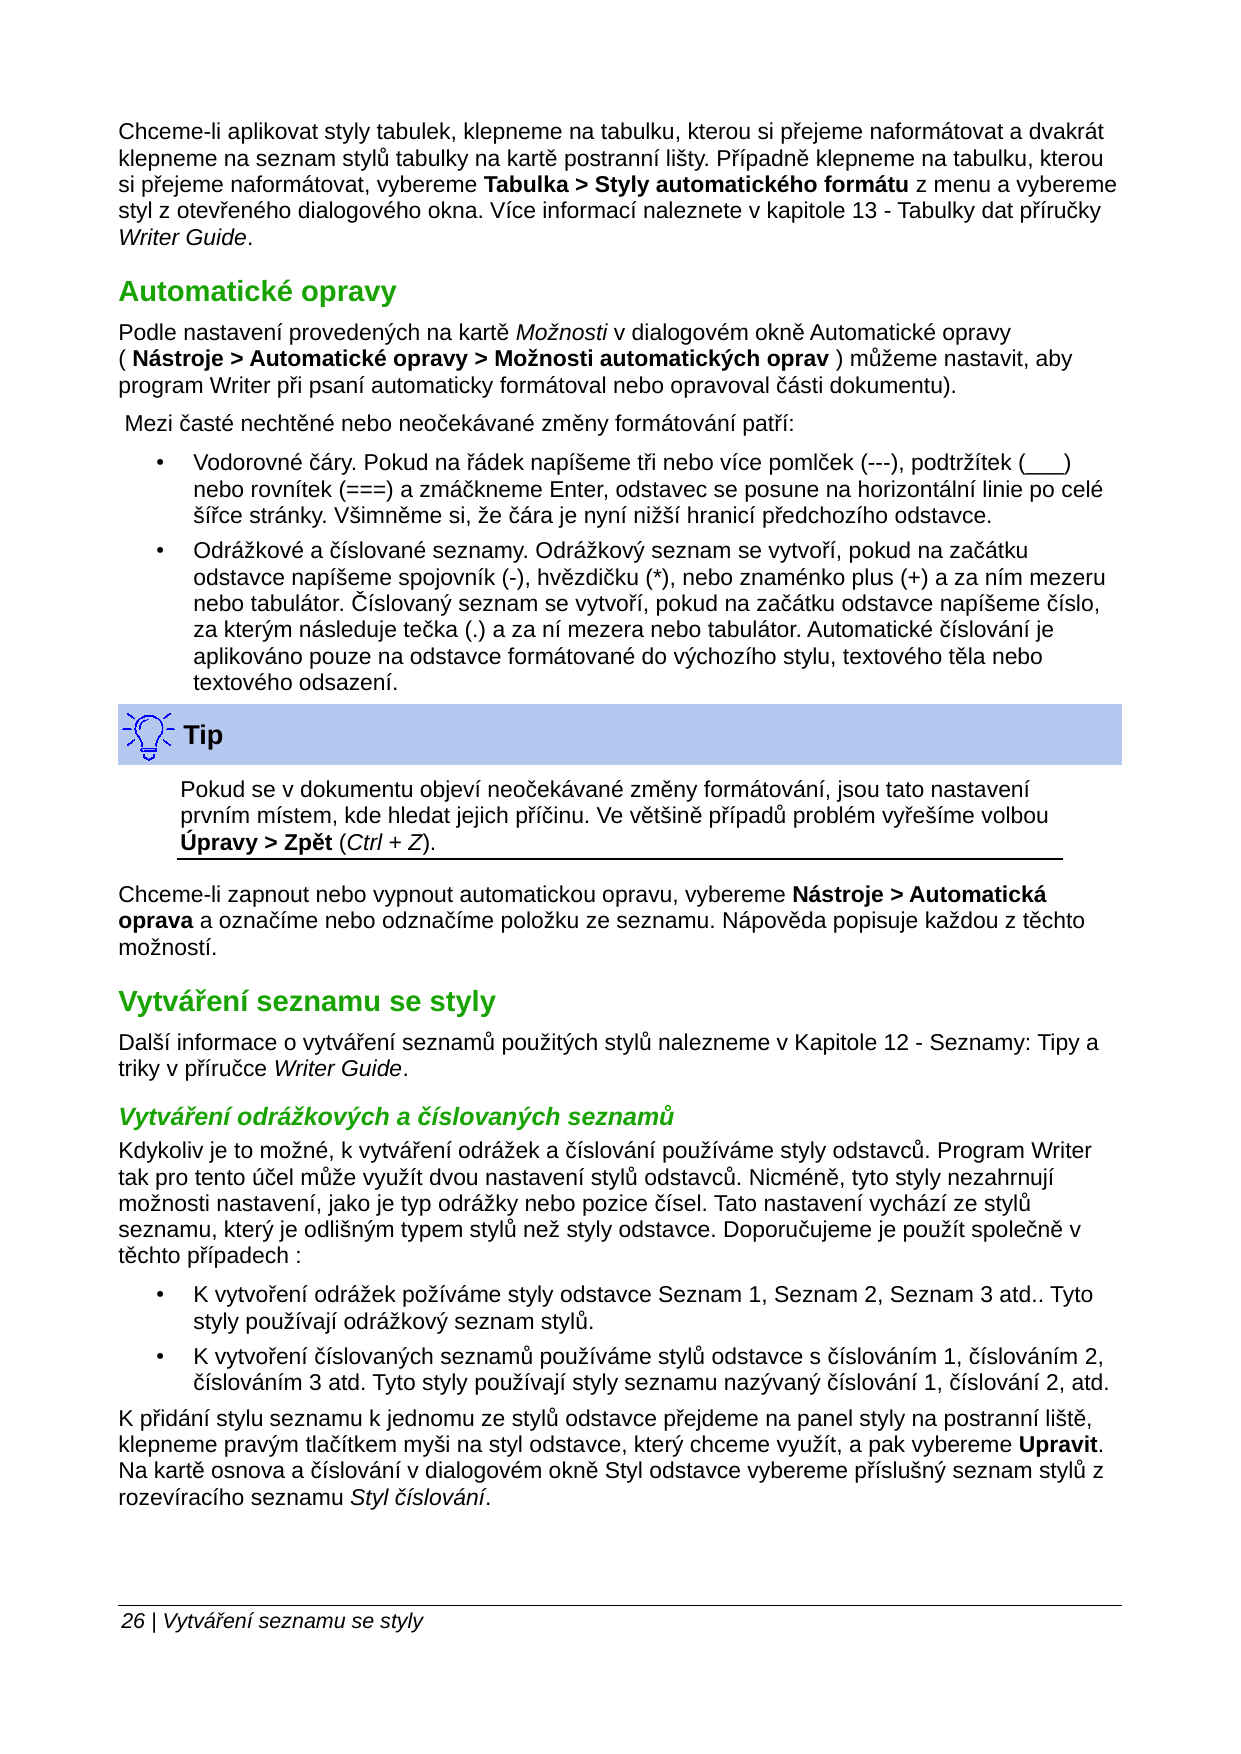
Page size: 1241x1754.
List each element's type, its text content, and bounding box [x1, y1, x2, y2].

subtitle Vytváření odrážkových a číslovaných seznamů [118, 1102, 1122, 1131]
text K přidání stylu seznamu k jednomu ze stylů odstavce přejdeme na panel styly na postranní liště, klepneme pravým tlačítkem myši na styl odstavce, který chceme využít, a pak vybereme Upravit. Na kartě osnova a číslování v dialogovém okně Styl odstavce vybereme příslušný seznam stylů z rozevíracího seznamu Styl číslování. [118, 1404, 1122, 1510]
text Další informace o vytváření seznamů použitých stylů nalezneme v Kapitole 12 - Seznamy: Tipy a triky v příručce Writer Guide. [118, 1029, 1122, 1082]
text Chceme-li aplikovat styly tabulek, klepneme na tabulku, kterou si přejeme naformátovat a dvakrát klepneme na seznam stylů tabulky na kartě postranní lišty. Případně klepneme na tabulku, kterou si přejeme naformátovat, vybereme Tabulka > Styly automatického formátu z menu a vybereme styl z otevřeného dialogového okna. Více informací naleznete v kapitole 13 - Tabulky dat příručky Writer Guide. [118, 118, 1122, 250]
text Pokud se v dokumentu objeví neočekávané změny formátování, jsou tato nastavení prvním místem, kde hledat jejich příčinu. Ve většině případů problém vyřešíme volbou Úpravy > Zpět (Ctrl + Z). [177, 773, 1063, 858]
text Kdykoliv je to možné, k vytváření odrážek a číslování používáme styly odstavců. Program Writer tak pro tento účel může využít dvou nastavení stylů odstavců. Nicméně, tyto styly nezahrnují možnosti nastavení, jako je typ odrážky nebo pozice čísel. Tato nastavení vychází ze stylů seznamu, který je odlišným typem stylů než styly odstavce. Doporučujeme je použít společně v těchto případech : [118, 1137, 1122, 1269]
list Odrážkové a číslované seznamy. Odrážkový seznam se vytvoří, pokud na začátku odstavce napíšeme spojovník (-), hvězdičku (*), nebo znaménko plus (+) a za ním mezeru nebo tabulátor. Číslovaný seznam se vytvoří, pokud na začátku odstavce napíšeme číslo, za kterým následuje tečka (.) a za ní mezera nebo tabulátor. Automatické číslování je aplikováno pouze na odstavce formátované do výchozího stylu, textového těla nebo textového odsazení. [156, 537, 1122, 695]
text Mezi časté nechtěné nebo neočekávané změny formátování patří: [118, 410, 1122, 437]
list Vodorovné čáry. Pokud na řádek napíšeme tři nebo více pomlček (---), podtržítek (___) nebo rovnítek (===) a zmáčkneme Enter, odstavec se posune na horizontální linie po celé šířce stránky. Všimněme si, že čára je nyní nižší hranicí předchozího odstavce. [156, 449, 1122, 528]
subtitle Tip [118, 704, 1122, 765]
picture [119, 705, 179, 765]
list K vytvoření číslovaných seznamů používáme stylů odstavce s číslováním 1, číslováním 2, číslováním 3 atd. Tyto styly používají styly seznamu nazývaný číslování 1, číslování 2, atd. [156, 1343, 1122, 1396]
text Chceme-li zapnout nebo vypnout automatickou opravu, vybereme Nástroje > Automatická oprava a označíme nebo odznačíme položku ze seznamu. Nápověda popisuje každou z těchto možností. [118, 881, 1122, 960]
text Podle nastavení provedených na kartě Možnosti v dialogovém okně Automatické opravy ( Nástroje > Automatické opravy > Možnosti automatických oprav ) můžeme nastavit, aby program Writer při psaní automaticky formátoval nebo opravoval části dokumentu). [118, 319, 1122, 398]
list K vytvoření odrážek požíváme styly odstavce Seznam 1, Seznam 2, Seznam 3 atd.. Tyto styly používají odrážkový seznam stylů. [156, 1281, 1122, 1334]
subtitle Vytváření seznamu se styly [118, 984, 1122, 1017]
subtitle Automatické opravy [118, 273, 1122, 307]
